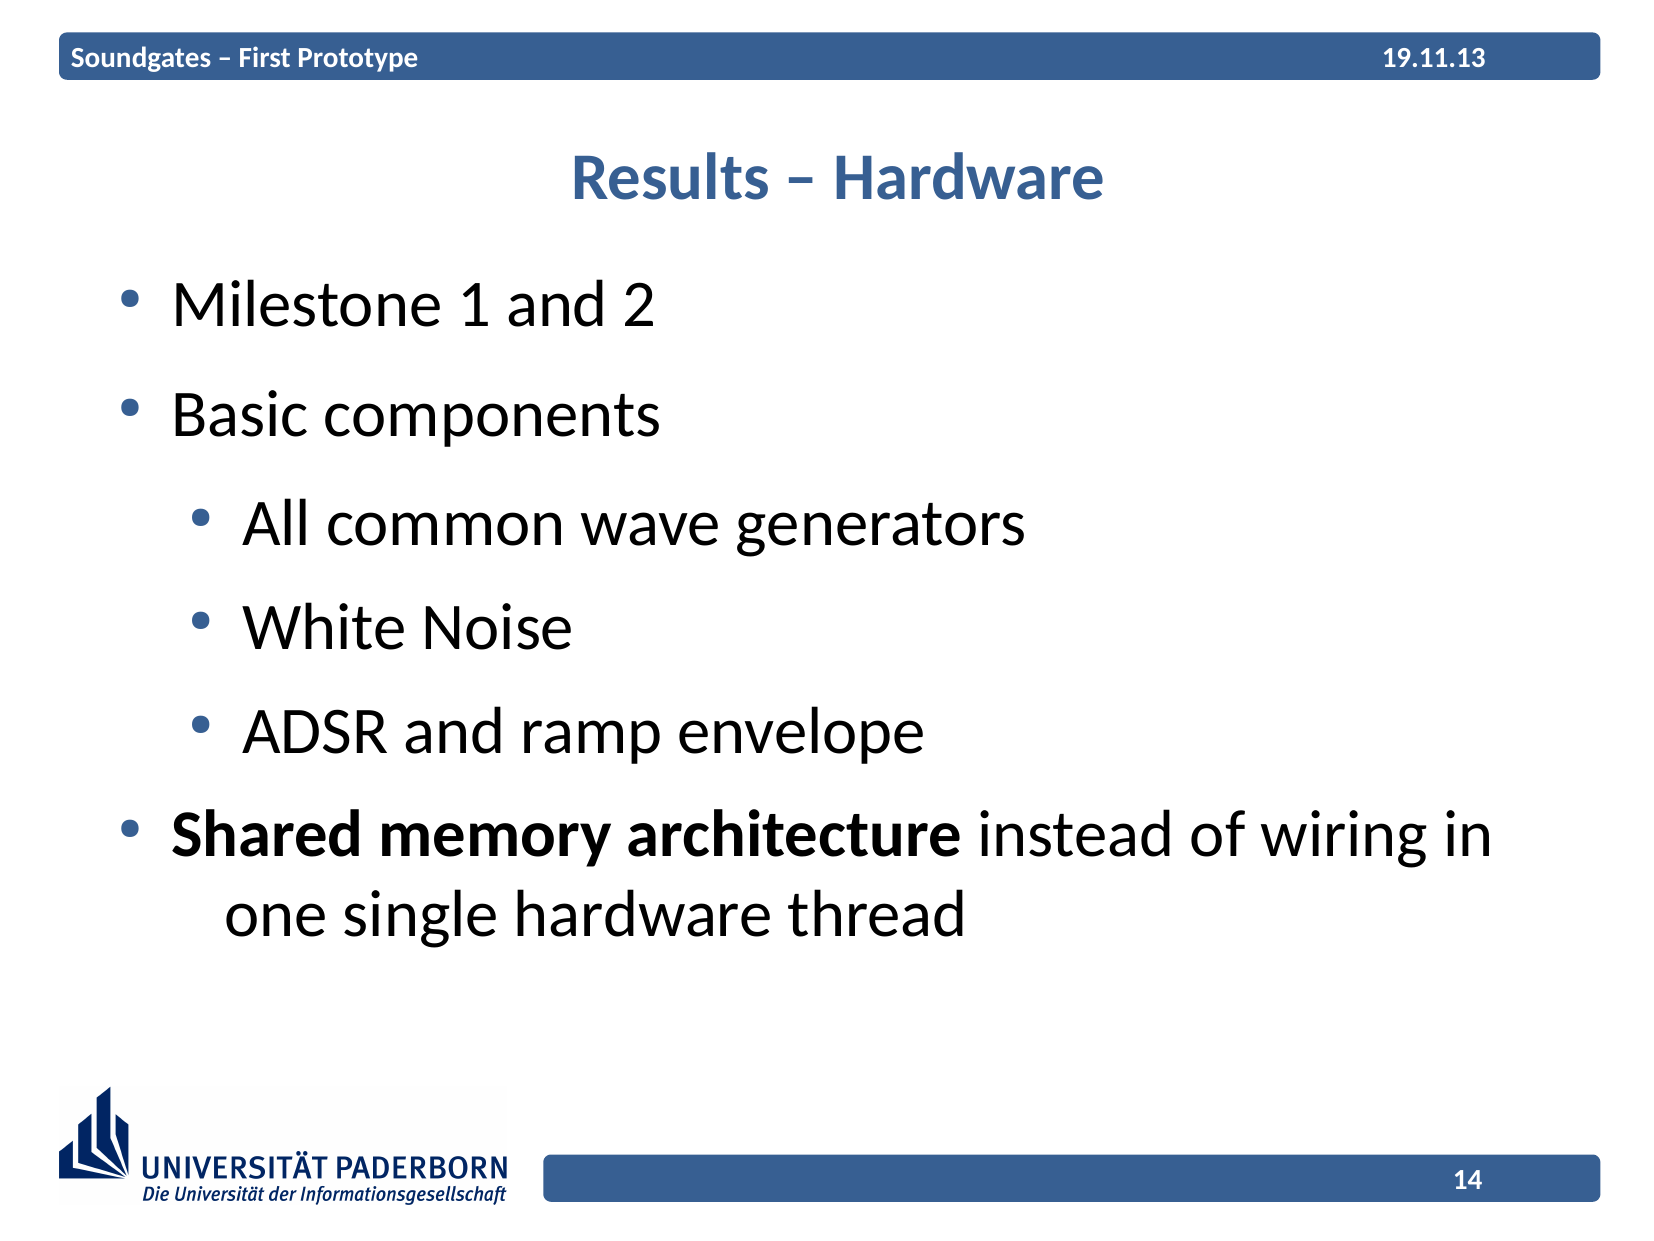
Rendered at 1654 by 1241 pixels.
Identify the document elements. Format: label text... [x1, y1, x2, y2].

list Milestone 1 and 2 Basic components All common wave generators White Noise ADSR and ramp envelope Shared memory architecture instead of wiring in one single hardware thread [82, 259, 1595, 1058]
text_box [1452, 1154, 1583, 1202]
picture [59, 1086, 507, 1205]
title Results – Hardware [82, 121, 1595, 225]
text_box 19.11.13 [1381, 32, 1583, 80]
text_box Soundgates – First Prototype [70, 32, 1359, 80]
